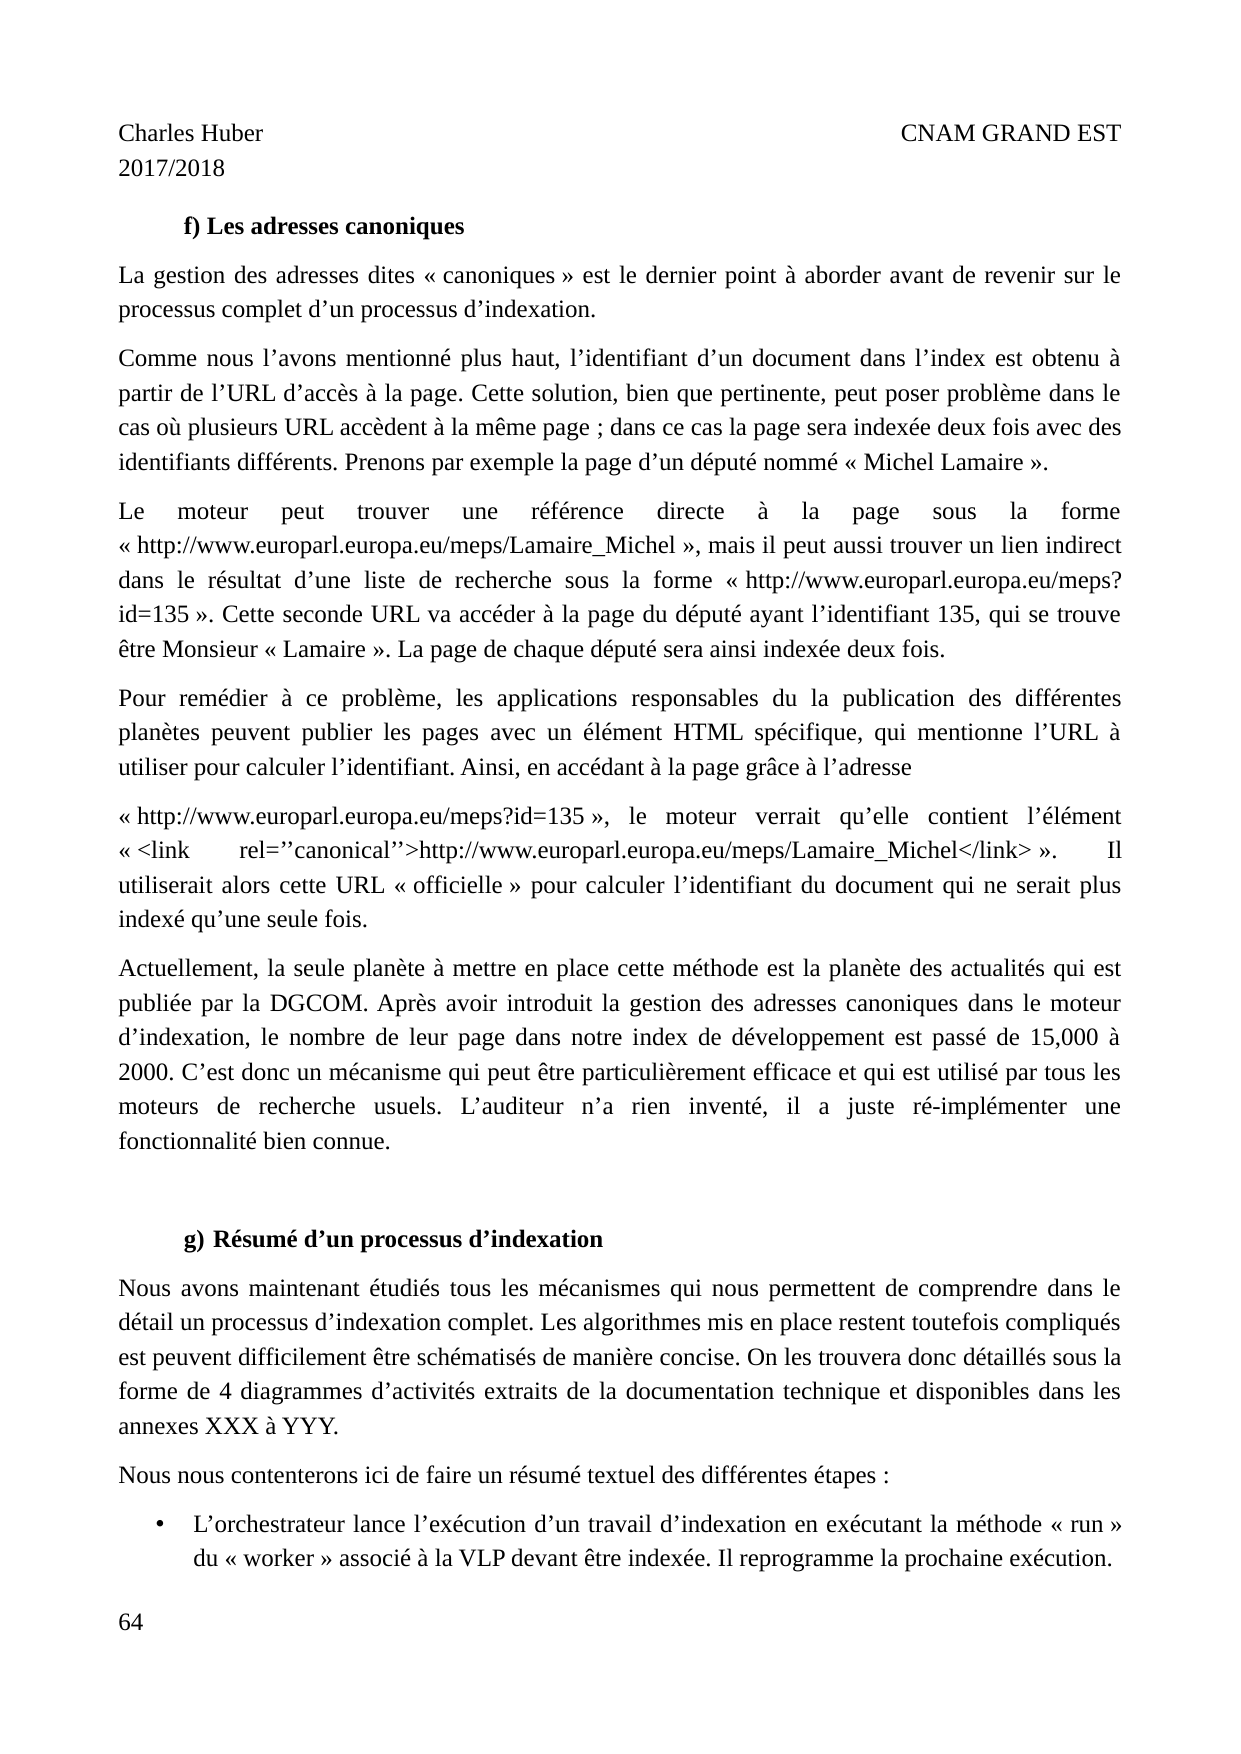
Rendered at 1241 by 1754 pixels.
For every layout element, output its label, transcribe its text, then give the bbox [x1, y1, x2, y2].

list L’orchestrateur lance l’exécution d’un travail d’indexation en exécutant la méthode « run » du « worker » associé à la VLP devant être indexée. Il reprogramme la prochaine exécution. [156, 1509, 1122, 1572]
text Nous avons maintenant étudiés tous les mécanismes qui nous permettent de comprendre dans le détail un processus d’indexation complet. Les algorithmes mis en place restent toutefois compliqués est peuvent difficilement être schématisés de manière concise. On les trouvera donc détaillés sous la forme de 4 diagrammes d’activités extraits de la documentation technique et disponibles dans les annexes XXX à YYY. [118, 1273, 1122, 1440]
text Pour remédier à ce problème, les applications responsables du la publication des différentes planètes peuvent publier les pages avec un élément HTML spécifique, qui mentionne l’URL à utiliser pour calculer l’identifiant. Ainsi, en accédant à la page grâce à l’adresse [118, 683, 1122, 781]
text La gestion des adresses dites « canoniques » est le dernier point à aborder avant de revenir sur le processus complet d’un processus d’indexation. [118, 260, 1122, 323]
subtitle Résumé d’un processus d’indexation [177, 1224, 1122, 1253]
text « http://www.europarl.europa.eu/meps?id=135 », le moteur verrait qu’elle contient l’élément « <link rel=’’canonical’’>http://www.europarl.europa.eu/meps/Lamaire_Michel</link> ». Il utiliserait alors cette URL « officielle » pour calculer l’identifiant du document qui ne serait plus indexé qu’une seule fois. [118, 801, 1122, 933]
text Le moteur peut trouver une référence directe à la page sous la forme « http://www.europarl.europa.eu/meps/Lamaire_Michel », mais il peut aussi trouver un lien indirect dans le résultat d’une liste de recherche sous la forme « http://www.europarl.europa.eu/meps?id=135 ». Cette seconde URL va accéder à la page du député ayant l’identifiant 135, qui se trouve être Monsieur « Lamaire ». La page de chaque député sera ainsi indexée deux fois. [118, 496, 1122, 663]
text Nous nous contenterons ici de faire un résumé textuel des différentes étapes : [118, 1460, 1122, 1489]
text Actuellement, la seule planète à mettre en place cette méthode est la planète des actualités qui est publiée par la DGCOM. Après avoir introduit la gestion des adresses canoniques dans le moteur d’indexation, le nombre de leur page dans notre index de développement est passé de 15,000 à 2000. C’est donc un mécanisme qui peut être particulièrement efficace et qui est utilisé par tous les moteurs de recherche usuels. L’auditeur n’a rien inventé, il a juste ré-implémenter une fonctionnalité bien connue. [118, 953, 1122, 1154]
subtitle Les adresses canoniques [177, 211, 1122, 239]
text Comme nous l’avons mentionné plus haut, l’identifiant d’un document dans l’index est obtenu à partir de l’URL d’accès à la page. Cette solution, bien que pertinente, peut poser problème dans le cas où plusieurs URL accèdent à la même page ; dans ce cas la page sera indexée deux fois avec des identifiants différents. Prenons par exemple la page d’un député nommé « Michel Lamaire ». [118, 343, 1122, 476]
